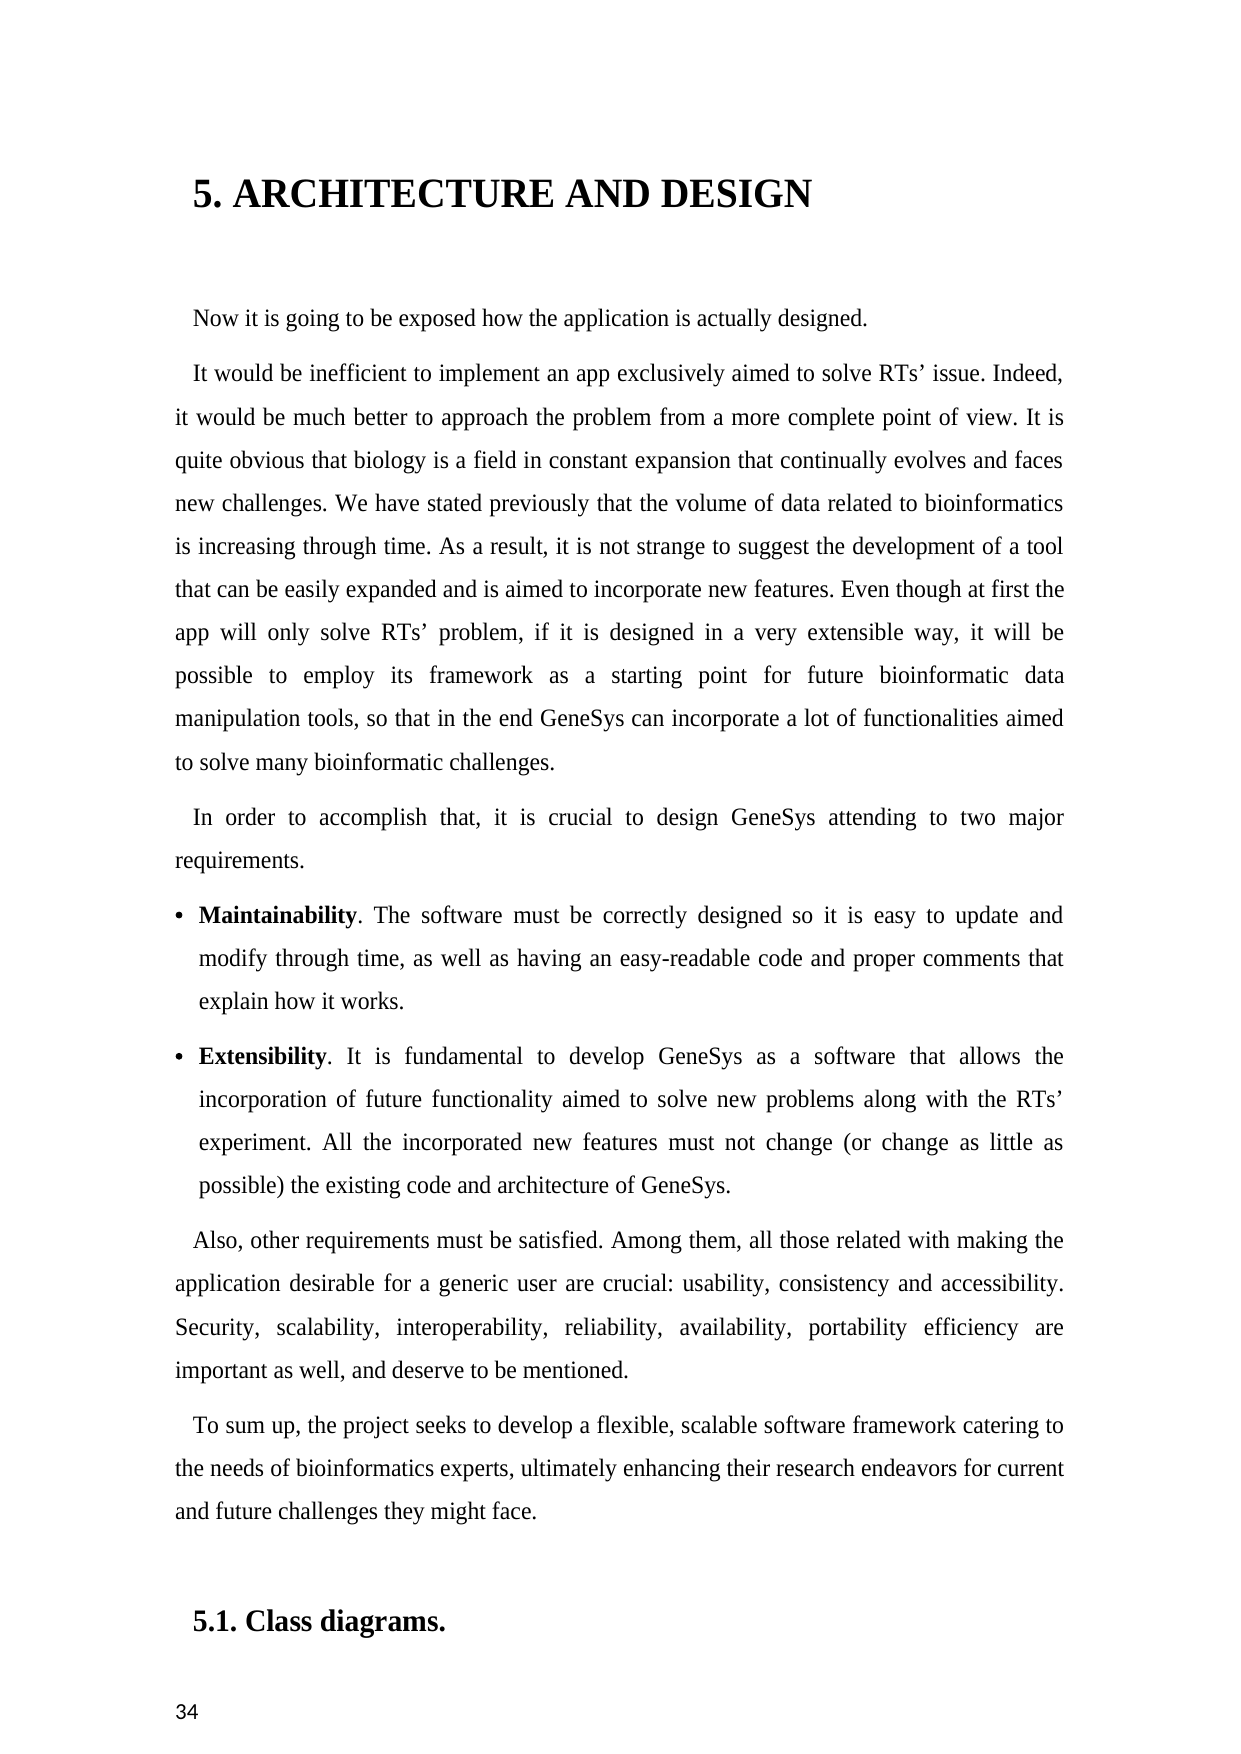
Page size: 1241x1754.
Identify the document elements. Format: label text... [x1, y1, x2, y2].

list Extensibility. It is fundamental to develop GeneSys as a software that allows the incorporation of future functionality aimed to solve new problems along with the RTs’ experiment. All the incorporated new features must not change (or change as little as possible) the existing code and architecture of GeneSys. [175, 1041, 1065, 1199]
text It would be inefficient to implement an app exclusively aimed to solve RTs’ issue. Indeed, it would be much better to approach the problem from a more complete point of view. It is quite obvious that biology is a field in constant expansion that continually evolves and faces new challenges. We have stated previously that the volume of data related to bioinformatics is increasing through time. As a result, it is not strange to suggest the development of a tool that can be easily expanded and is aimed to incorporate new features. Even though at first the app will only solve RTs’ problem, if it is designed in a very extensible way, it will be possible to employ its framework as a starting point for future bioinformatic data manipulation tools, so that in the end GeneSys can incorporate a lot of functionalities aimed to solve many bioinformatic challenges. [175, 358, 1065, 775]
text In order to accomplish that, it is crucial to design GeneSys attending to two major requirements. [175, 802, 1065, 873]
list Maintainability. The software must be correctly designed so it is easy to update and modify through time, as well as having an easy-readable code and proper comments that explain how it works. [175, 900, 1065, 1015]
text To sum up, the project seeks to develop a flexible, scalable software framework catering to the needs of bioinformatics experts, ultimately enhancing their research endeavors for current and future challenges they might face. [175, 1410, 1065, 1525]
text 5. ARCHITECTURE AND DESIGN [175, 168, 1065, 216]
text Also, other requirements must be satisfied. Among them, all those related with making the application desirable for a generic user are crucial: usability, consistency and accessibility. Security, scalability, interoperability, reliability, availability, portability efficiency are important as well, and deserve to be mentioned. [175, 1225, 1065, 1383]
text Now it is going to be exposed how the application is actually designed. [175, 303, 1065, 332]
text 5.1. Class diagrams. [175, 1602, 1065, 1638]
